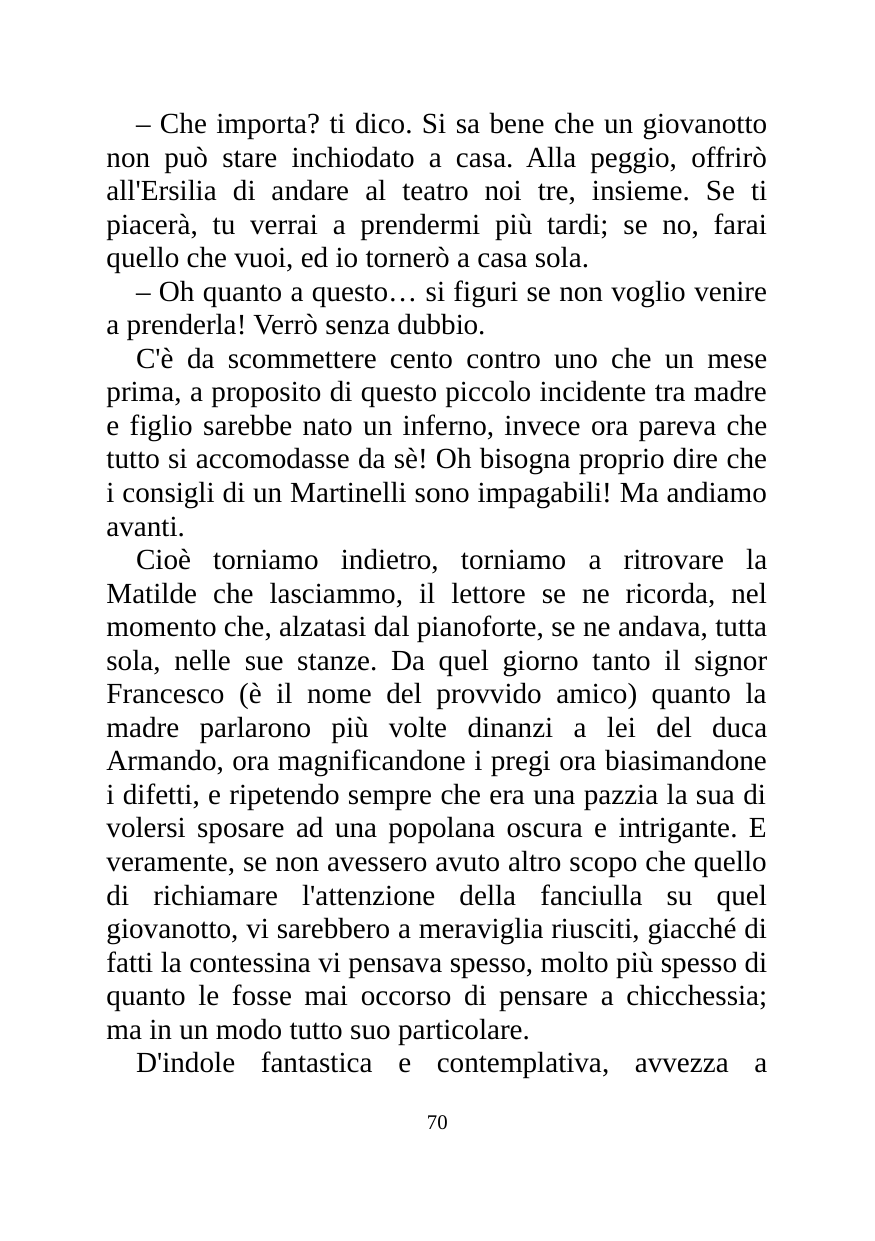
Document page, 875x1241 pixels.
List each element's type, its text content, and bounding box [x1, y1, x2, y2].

text – Che importa? ti dico. Si sa bene che un giovanotto non può stare inchiodato a casa. Alla peggio, offrirò all'Ersilia di andare al teatro noi tre, insieme. Se ti piacerà, tu verrai a prendermi più tardi; se no, farai quello che vuoi, ed io tornerò a casa sola. [106, 106, 768, 274]
text Cioè torniamo indietro, torniamo a ritrovare la Matilde che lasciammo, il lettore se ne ricorda, nel momento che, alzatasi dal pianoforte, se ne andava, tutta sola, nelle sue stanze. Da quel giorno tanto il signor Francesco (è il nome del provvido amico) quanto la madre parlarono più volte dinanzi a lei del duca Armando, ora magnificandone i pregi ora biasimandone i difetti, e ripetendo sempre che era una pazzia la sua di volersi sposare ad una popolana oscura e intrigante. E veramente, se non avessero avuto altro scopo che quello di richiamare l'attenzione della fanciulla su quel giovanotto, vi sarebbero a meraviglia riusciti, giacché di fatti la contessina vi pensava spesso, molto più spesso di quanto le fosse mai occorso di pensare a chicchessia; ma in un modo tutto suo particolare. [106, 542, 768, 1045]
text D'indole fantastica e contemplativa, avvezza a [106, 1045, 768, 1079]
text – Oh quanto a questo… si figuri se non voglio venire a prenderla! Verrò senza dubbio. [106, 274, 768, 341]
text C'è da scommettere cento contro uno che un mese prima, a proposito di questo piccolo incidente tra madre e figlio sarebbe nato un inferno, invece ora pareva che tutto si accomodasse da sè! Oh bisogna proprio dire che i consigli di un Martinelli sono impagabili! Ma andiamo avanti. [106, 341, 768, 542]
